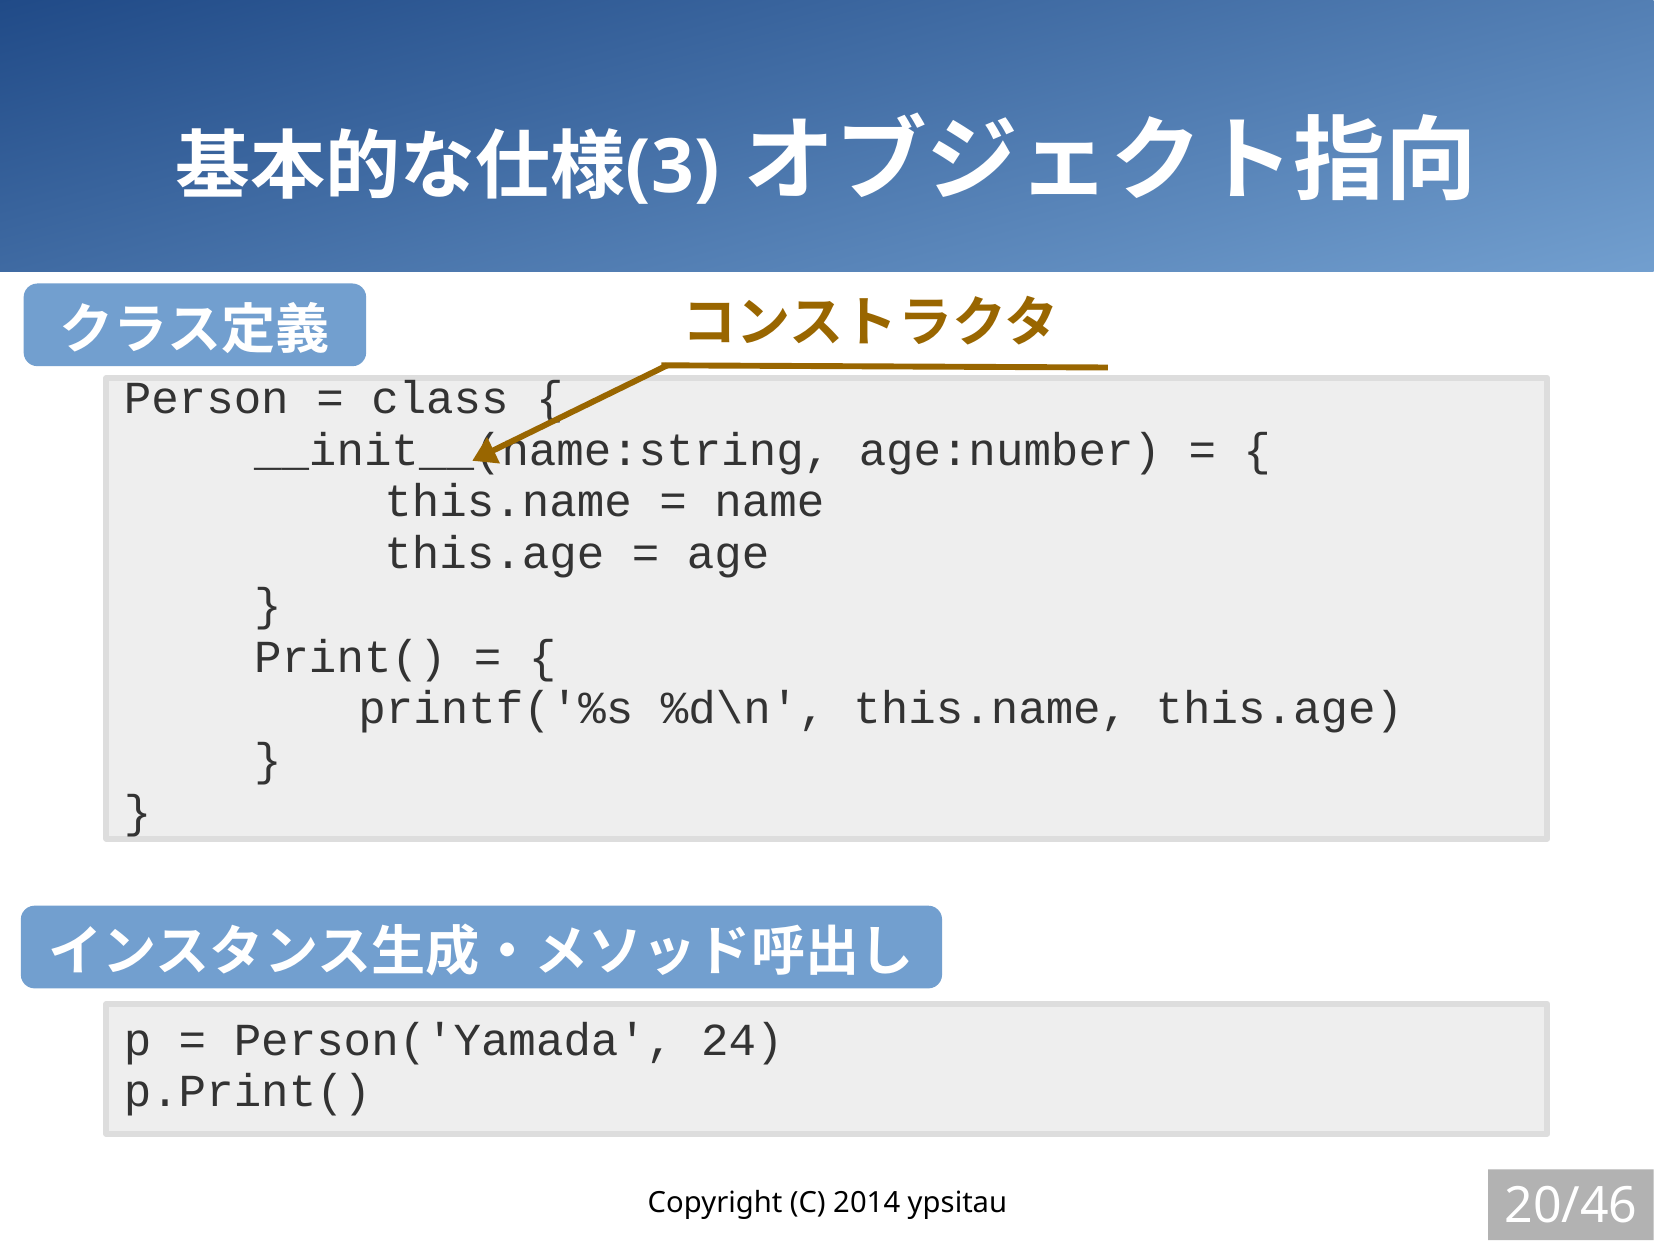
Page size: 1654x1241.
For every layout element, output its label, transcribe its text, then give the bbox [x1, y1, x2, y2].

text_box Person = class { __init__(name:string, age:number) = { this.name = name this.age = age } Print() = { printf('%s %d\n', this.name, this.age) } } [106, 377, 1548, 839]
text_box インスタンス生成・メソッド呼出し [20, 905, 943, 989]
text_box コンストラクタ [667, 271, 1108, 368]
title 基本的な仕様(3) オブジェクト指向 [82, 49, 1571, 257]
text_box p = Person('Yamada', 24) p.Print() [106, 1003, 1548, 1134]
text_box クラス定義 [23, 283, 367, 367]
